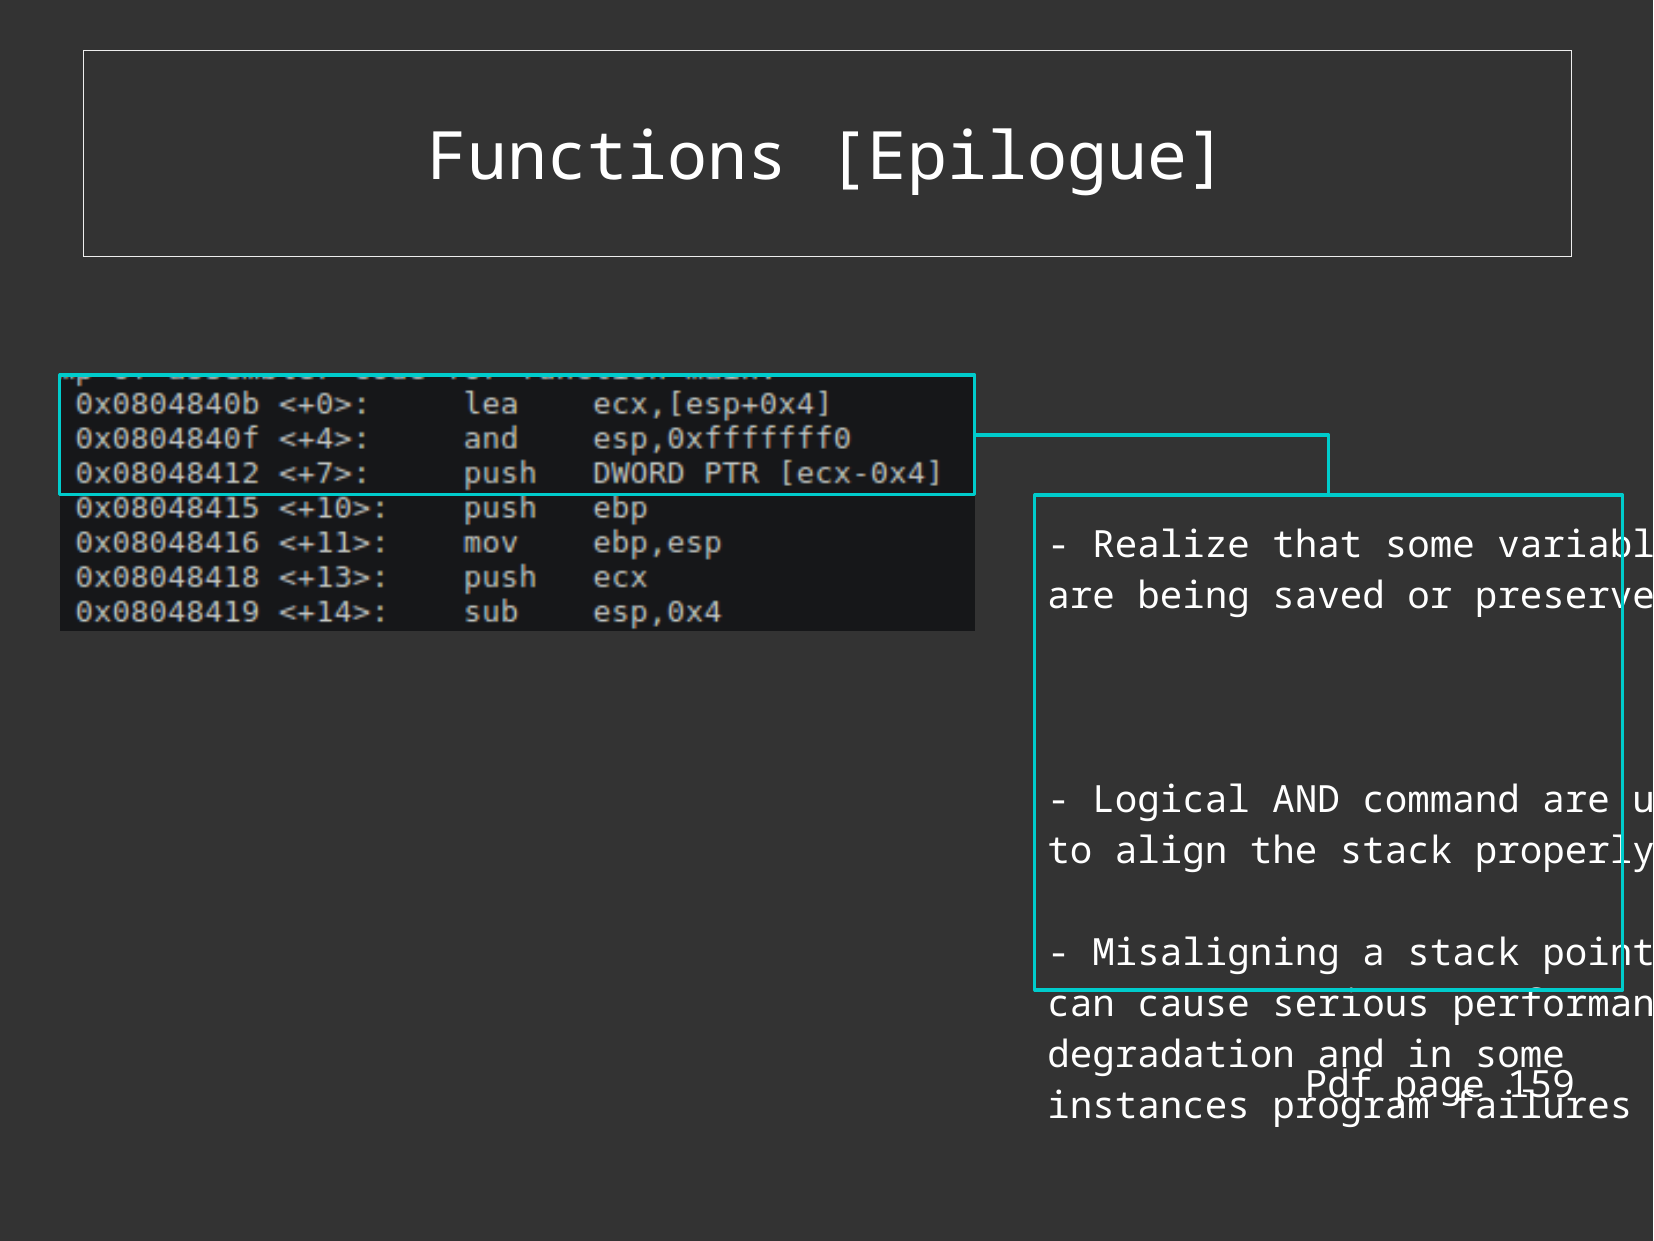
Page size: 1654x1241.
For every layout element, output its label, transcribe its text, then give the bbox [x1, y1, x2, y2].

text_box Pdf page 159 [1290, 1050, 1653, 1215]
text_box Functions [Epilogue] [83, 50, 1572, 257]
picture [61, 377, 973, 493]
picture [60, 496, 975, 631]
text_box - Realize that some variables are being saved or preserved - Logical AND command are used to align the stack properly - Misaligning a stack pointer can cause serious performance degradation and in some instances program failures [1036, 510, 1621, 975]
